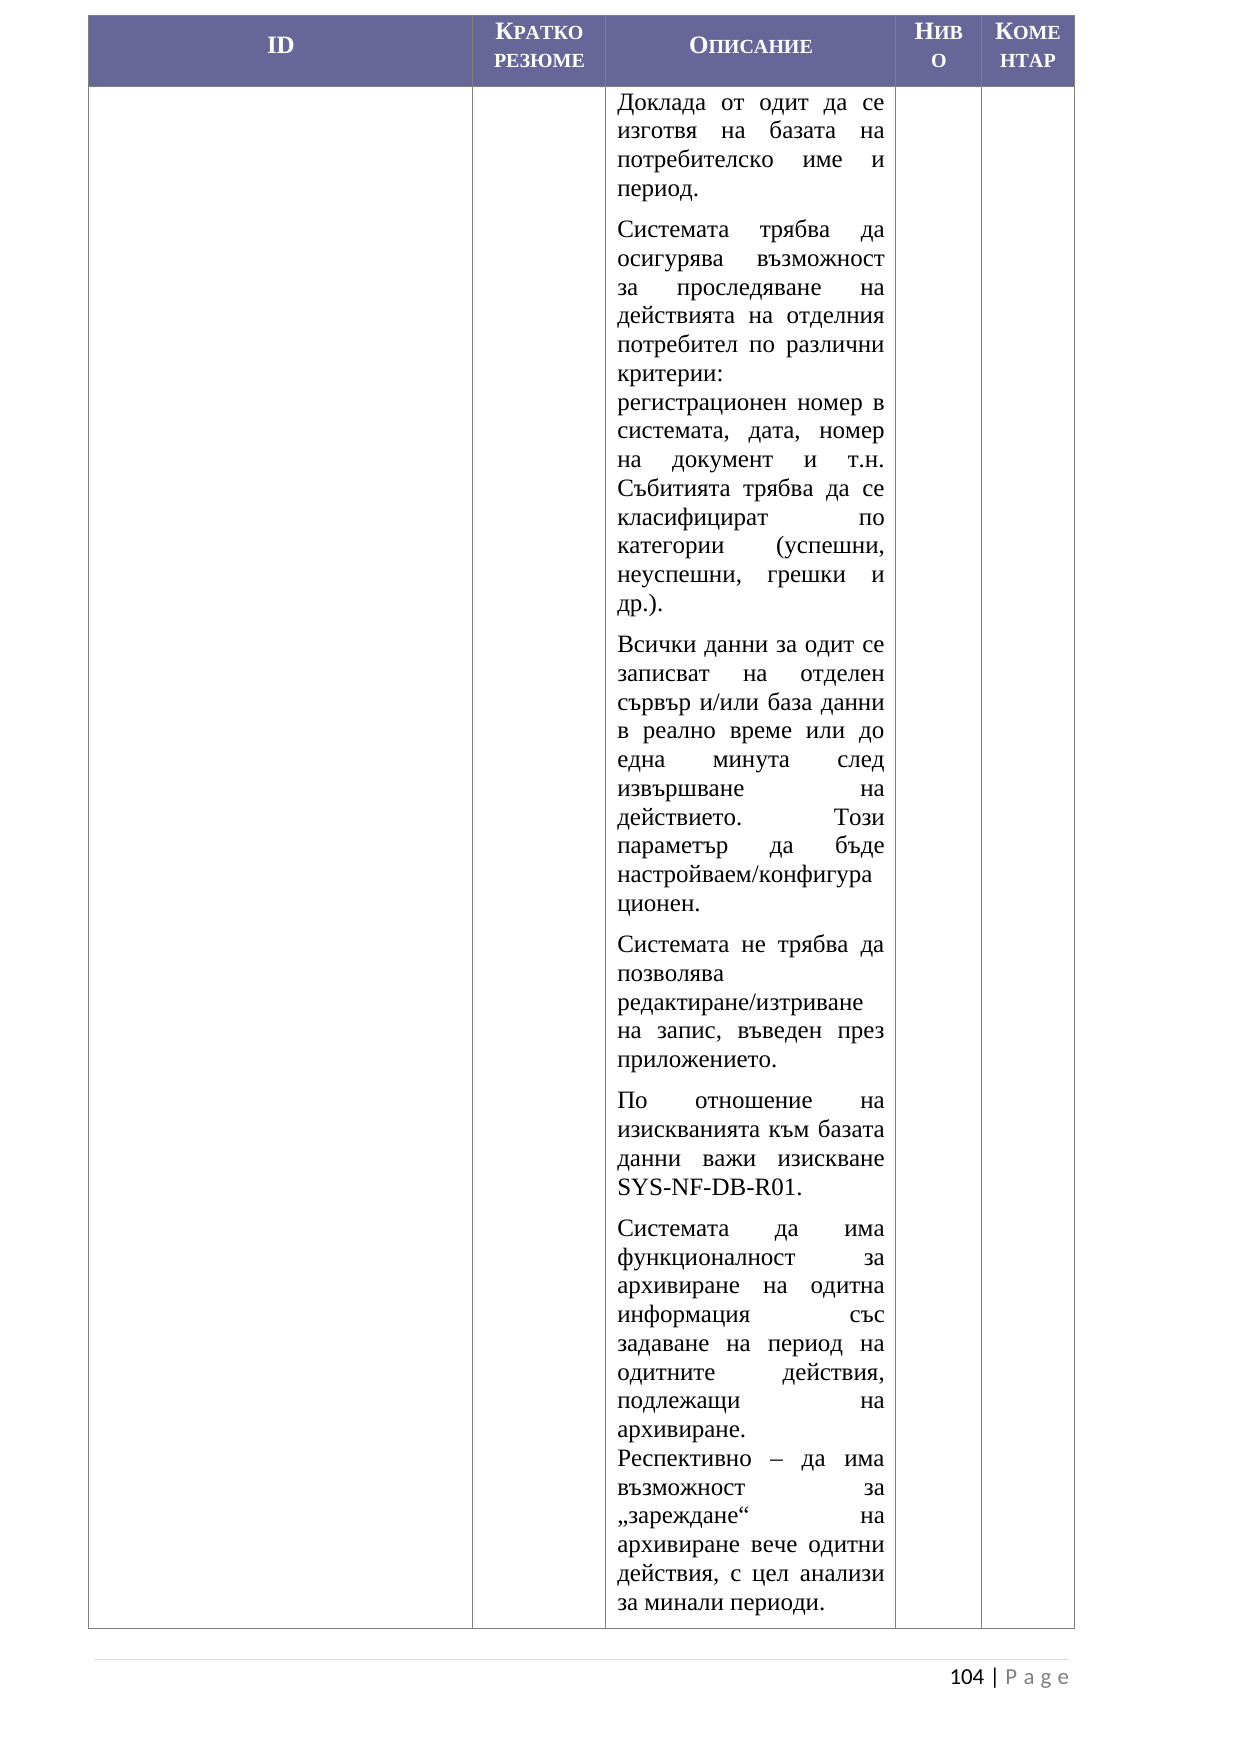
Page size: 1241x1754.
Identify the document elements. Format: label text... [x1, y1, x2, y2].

table_header Коментар [982, 16, 1074, 86]
table_header Описание [606, 16, 895, 86]
table_cell Доклада от одит да се изготвя на базата на потребителско име и период. Системата трябва да осигурява възможност за проследяване на действията на отделния потребител по различни критерии: регистрационен номер в системата, дата, номер на документ и т.н. Събитията трябва да се класифицират по категории (успешни, неуспешни, грешки и др.). Всички данни за одит се записват на отделен сървър и/или база данни в реално време или до една минута след извършване на действието. Този параметър да бъде настройваем/конфигурационен. Системата не трябва да позволява редактиране/изтриване на запис, въведен през приложението. По отношение на изискванията към базата данни важи изискване SYS-NF-DB-R01. Системата да има функционалност за архивиране на одитна информация със задаване на период на одитните действия, подлежащи на архивиране. Респективно – да има възможност за „зареждане“ на архивиране вече одитни действия, с цел анализи за минали периоди. [606, 87, 895, 1628]
table_cell [473, 87, 605, 1628]
table_header ID [89, 16, 472, 86]
table_cell [89, 87, 472, 1628]
table_header Ниво [896, 16, 981, 86]
table_cell [982, 87, 1074, 1628]
table_header Кратко резюме [473, 16, 605, 86]
table_cell [896, 87, 981, 1628]
